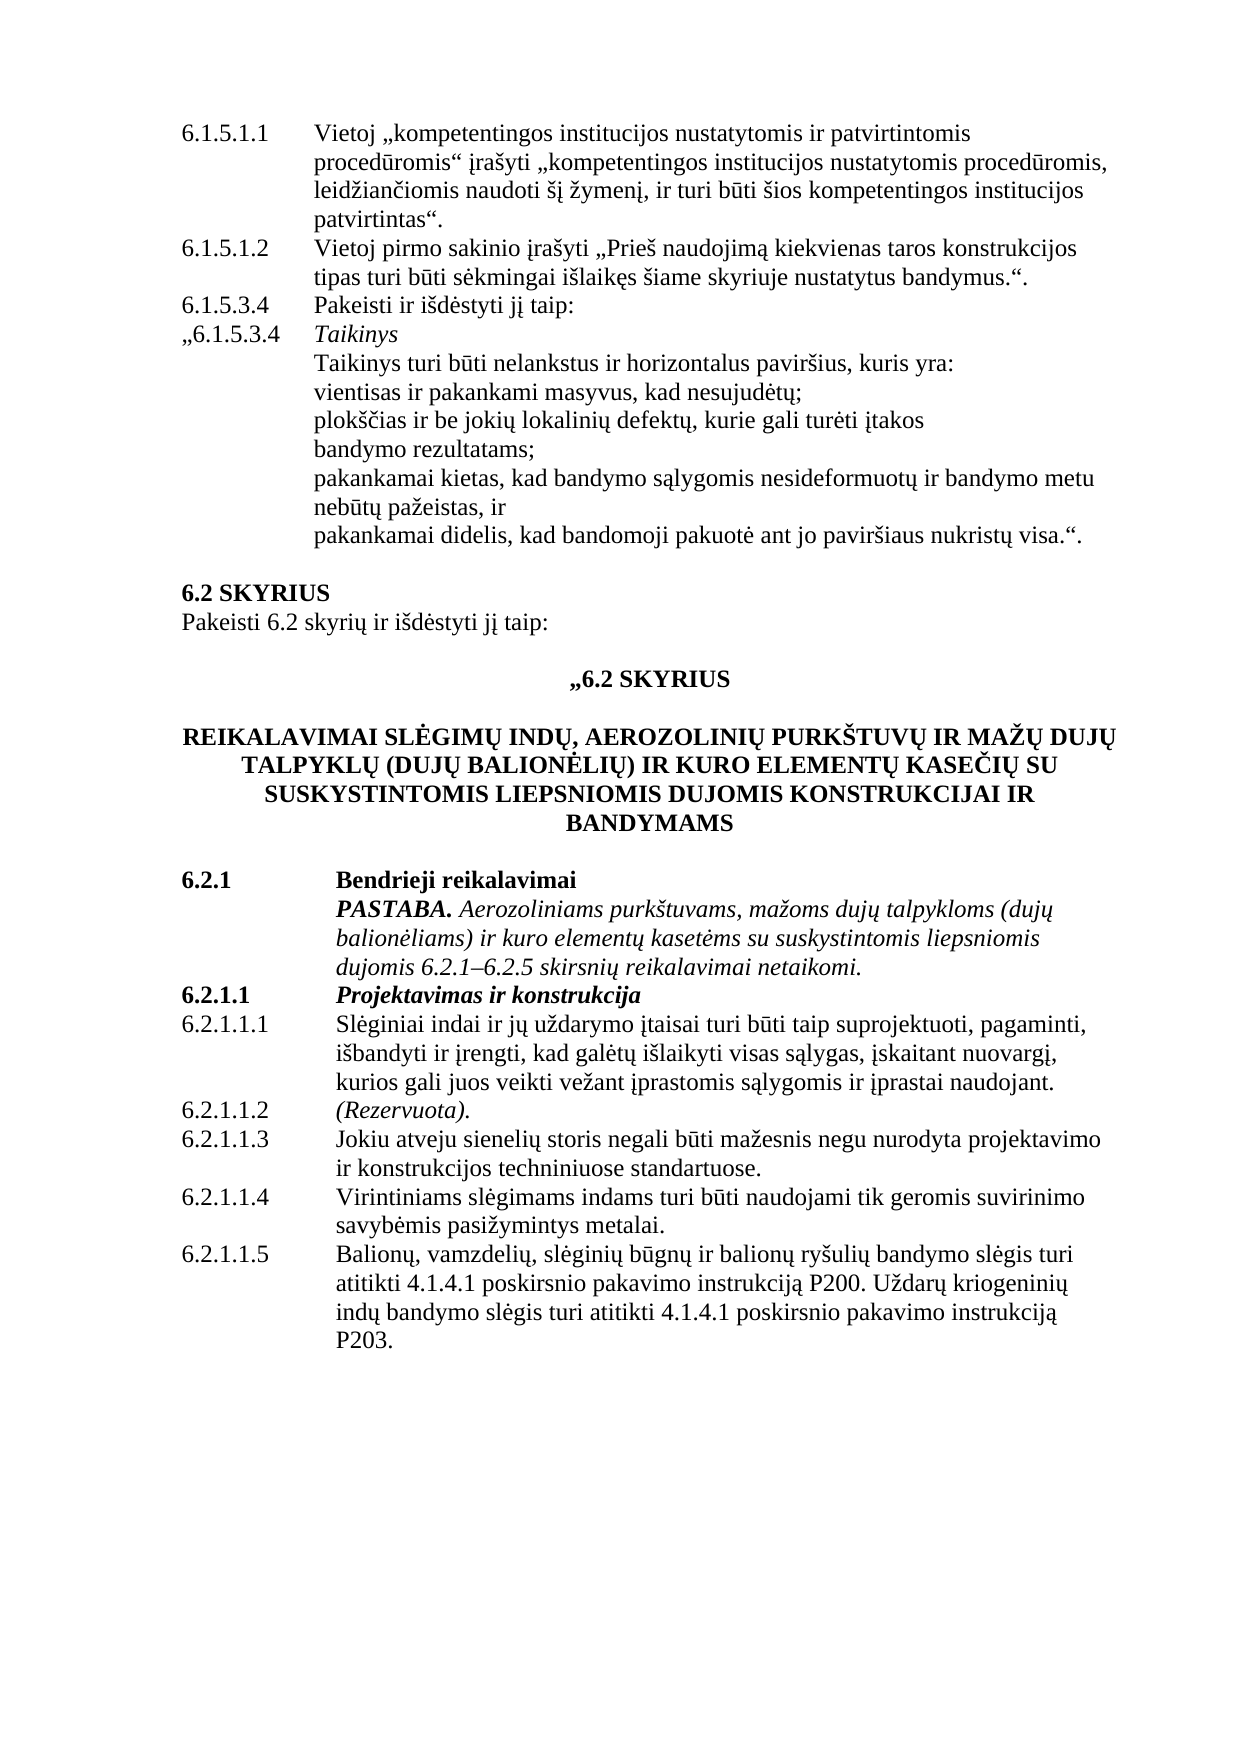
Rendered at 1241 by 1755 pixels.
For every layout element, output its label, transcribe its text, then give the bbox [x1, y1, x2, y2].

table_cell „6.1.5.3.4 [177, 319, 309, 578]
table_cell 6.2.1.1.4 [177, 1182, 331, 1239]
table_cell Vietoj pirmo sakinio įrašyti „Prieš naudojimą kiekvienas taros konstrukcijos tipas turi būti sėkmingai išlaikęs šiame skyriuje nustatytus bandymus.“. [309, 233, 1122, 291]
table_cell 6.2.1 [177, 866, 331, 981]
table_cell 6.2.1.1.2 [177, 1096, 331, 1124]
table_cell (Rezervuota). [331, 1096, 1122, 1124]
table_cell Jokiu atveju sienelių storis negali būti mažesnis negu nurodyta projektavimo ir konstrukcijos techniniuose standartuose. [331, 1124, 1122, 1182]
table_cell 6.1.5.3.4 [177, 291, 309, 319]
table_cell Pakeisti ir išdėstyti jį taip: [309, 291, 1122, 319]
table_cell 6.2.1.1.3 [177, 1124, 331, 1182]
table_cell 6.2.1.1.5 [177, 1239, 331, 1354]
table_cell Balionų, vamzdelių, slėginių būgnų ir balionų ryšulių bandymo slėgis turi atitikti 4.1.4.1 poskirsnio pakavimo instrukciją P200. Uždarų kriogeninių indų bandymo slėgis turi atitikti 4.1.4.1 poskirsnio pakavimo instrukciją P203. [331, 1239, 1122, 1354]
table_cell Vietoj „kompetentingos institucijos nustatytomis ir patvirtintomis procedūromis“ įrašyti „kompetentingos institucijos nustatytomis procedūromis, leidžiančiomis naudoti šį žymenį, ir turi būti šios kompetentingos institucijos patvirtintas“. [309, 118, 1122, 233]
table_cell 6.2 SKYRIUS Pakeisti 6.2 skyrių ir išdėstyti jį taip: „6.2 SKYRIUS REIKALAVIMAI SLĖGIMŲ INDŲ, AEROZOLINIŲ PURKŠTUVŲ IR MAŽŲ DUJŲ TALPYKLŲ (DUJŲ BALIONĖLIŲ) IR KURO ELEMENTŲ KASEČIŲ SU SUSKYSTINTOMIS LIEPSNIOMIS DUJOMIS KONSTRUKCIJAI IR BANDYMAMS [177, 578, 1122, 866]
table_cell 6.1.5.1.1 [177, 118, 309, 233]
table_cell Taikinys Taikinys turi būti nelankstus ir horizontalus paviršius, kuris yra: vientisas ir pakankami masyvus, kad nesujudėtų; plokščias ir be jokių lokalinių defektų, kurie gali turėti įtakos bandymo rezultatams; pakankamai kietas, kad bandymo sąlygomis nesideformuotų ir bandymo metu nebūtų pažeistas, ir pakankamai didelis, kad bandomoji pakuotė ant jo paviršiaus nukristų visa.“. [309, 319, 1122, 578]
table_cell Projektavimas ir konstrukcija [331, 981, 1122, 1009]
table_cell Bendrieji reikalavimai PASTABA. Aerozoliniams purkštuvams, mažoms dujų talpykloms (dujų balionėliams) ir kuro elementų kasetėms su suskystintomis liepsniomis dujomis 6.2.1–6.2.5 skirsnių reikalavimai netaikomi. [331, 866, 1122, 981]
table_cell 6.2.1.1.1 [177, 1009, 331, 1096]
table_cell 6.1.5.1.2 [177, 233, 309, 291]
table_cell 6.2.1.1 [177, 981, 331, 1009]
table_cell Virintiniams slėgimams indams turi būti naudojami tik geromis suvirinimo savybėmis pasižymintys metalai. [331, 1182, 1122, 1239]
table_cell Slėginiai indai ir jų uždarymo įtaisai turi būti taip suprojektuoti, pagaminti, išbandyti ir įrengti, kad galėtų išlaikyti visas sąlygas, įskaitant nuovargį, kurios gali juos veikti vežant įprastomis sąlygomis ir įprastai naudojant. [331, 1009, 1122, 1096]
